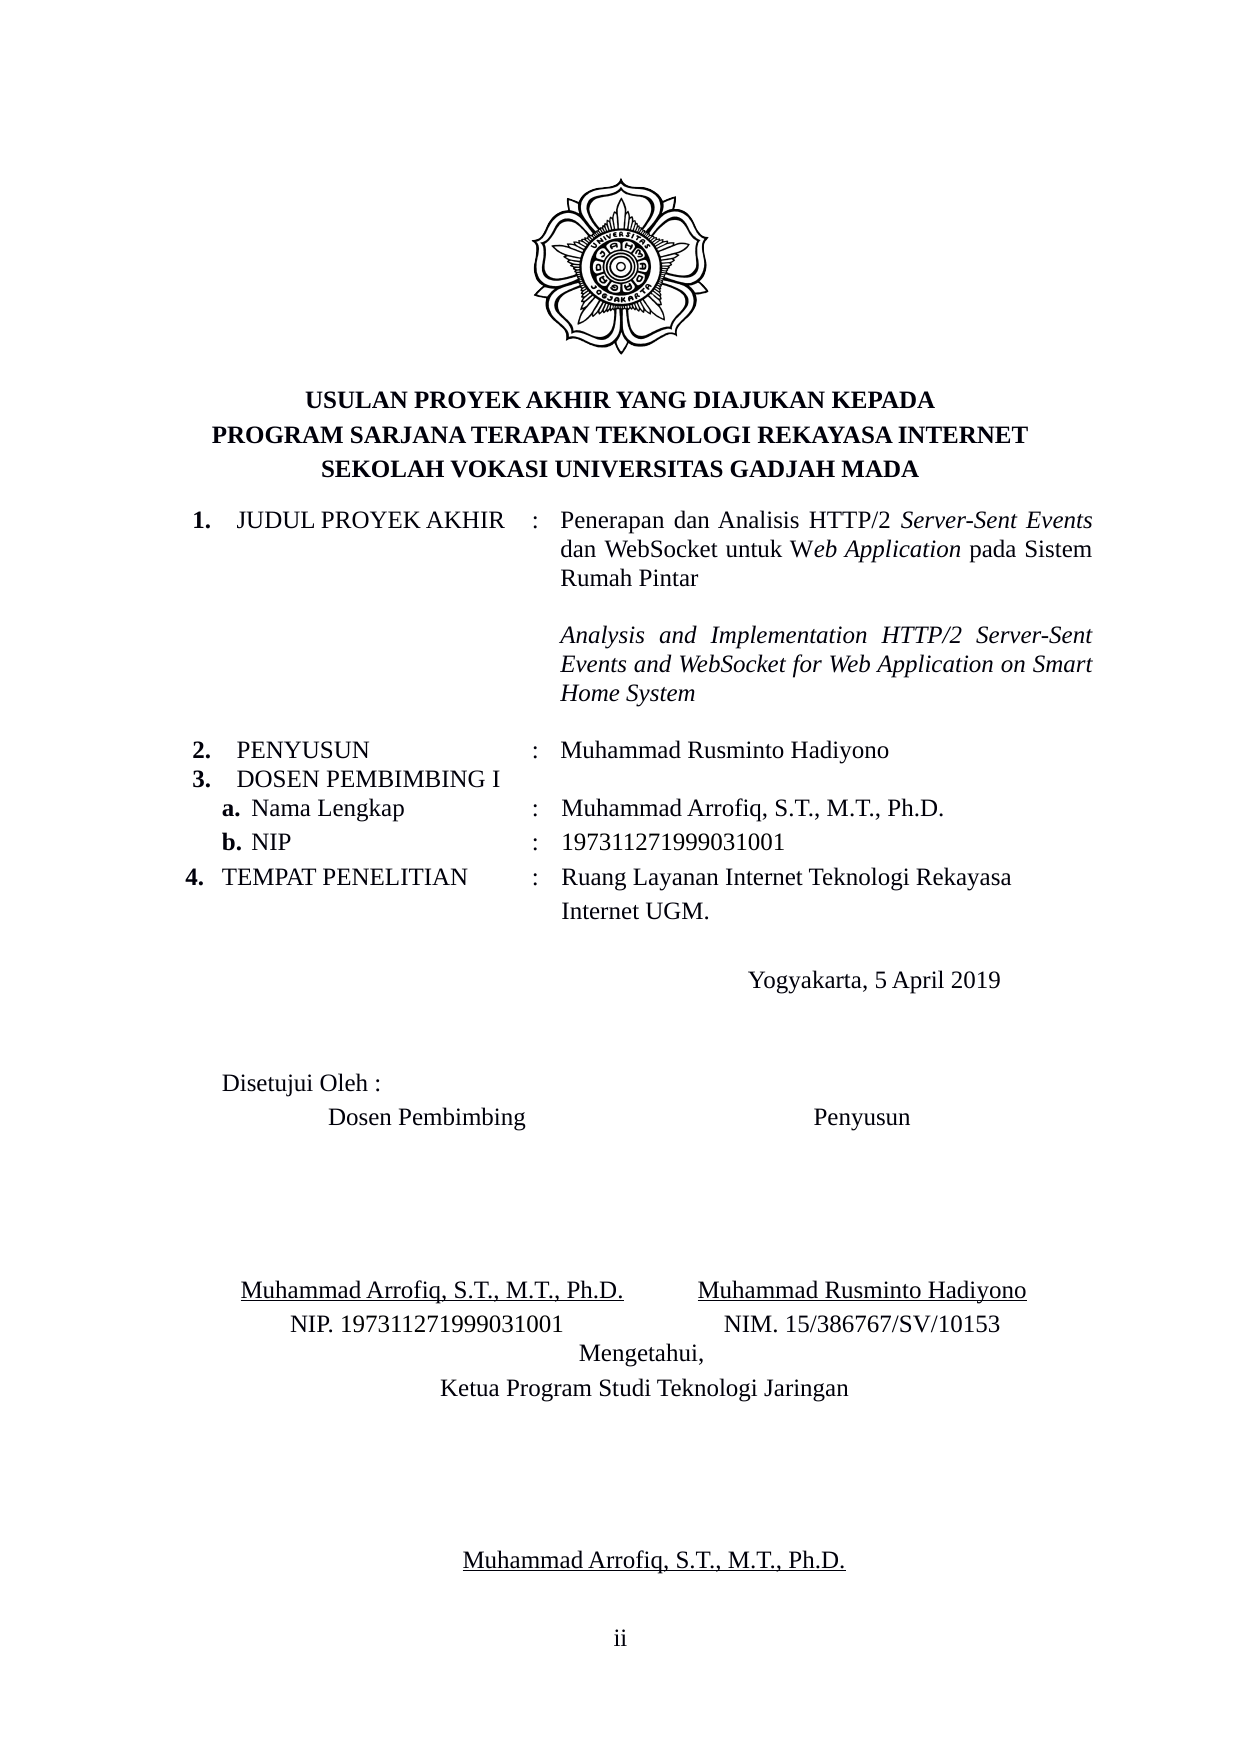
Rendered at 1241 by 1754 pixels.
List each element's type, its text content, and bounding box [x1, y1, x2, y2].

list NIP : 197311271999031001 [222, 827, 1093, 856]
list Disetujui Oleh : [222, 1068, 1093, 1097]
table_header Dosen Pembimbing Muhammad Arrofiq, S.T., M.T., Ph.D. NIP. 197311271999031001 [208, 1103, 643, 1338]
list DOSEN PEMBIMBING I [192, 764, 1093, 793]
table_cell Mengetahui, Ketua Program Studi Teknologi Jaringan Muhammad Arrofiq, S.T., M.T., Ph.D. [208, 1338, 1078, 1574]
table_header Penyusun Muhammad Rusminto Hadiyono NIM. 15/386767/SV/10153 [643, 1103, 1078, 1338]
list Analysis and Implementation HTTP/2 Server-Sent Events and WebSocket for Web Application on Smart Home System [192, 621, 1093, 707]
list Yogyakarta, 5 April 2019 [148, 965, 1093, 994]
text USULAN PROYEK AKHIR YANG DIAJUKAN KEPADA [148, 385, 1093, 414]
list PENYUSUN : Muhammad Rusminto Hadiyono [192, 736, 1093, 764]
list Nama Lengkap : Muhammad Arrofiq, S.T., M.T., Ph.D. [222, 793, 1093, 822]
picture [531, 177, 709, 355]
list JUDUL PROYEK AKHIR : Penerapan dan Analisis HTTP/2 Server-Sent Events dan WebSocket untuk Web Application pada Sistem Rumah Pintar [192, 506, 1093, 592]
text PROGRAM SARJANA TERAPAN TEKNOLOGI REKAYASA INTERNET SEKOLAH VOKASI UNIVERSITAS GADJAH MADA [148, 420, 1093, 483]
list TEMPAT PENELITIAN : Ruang Layanan Internet Teknologi Rekayasa Internet UGM. [185, 862, 1093, 925]
subtitle HALAMAN PENGESAHAN [223, 1012, 1093, 1041]
